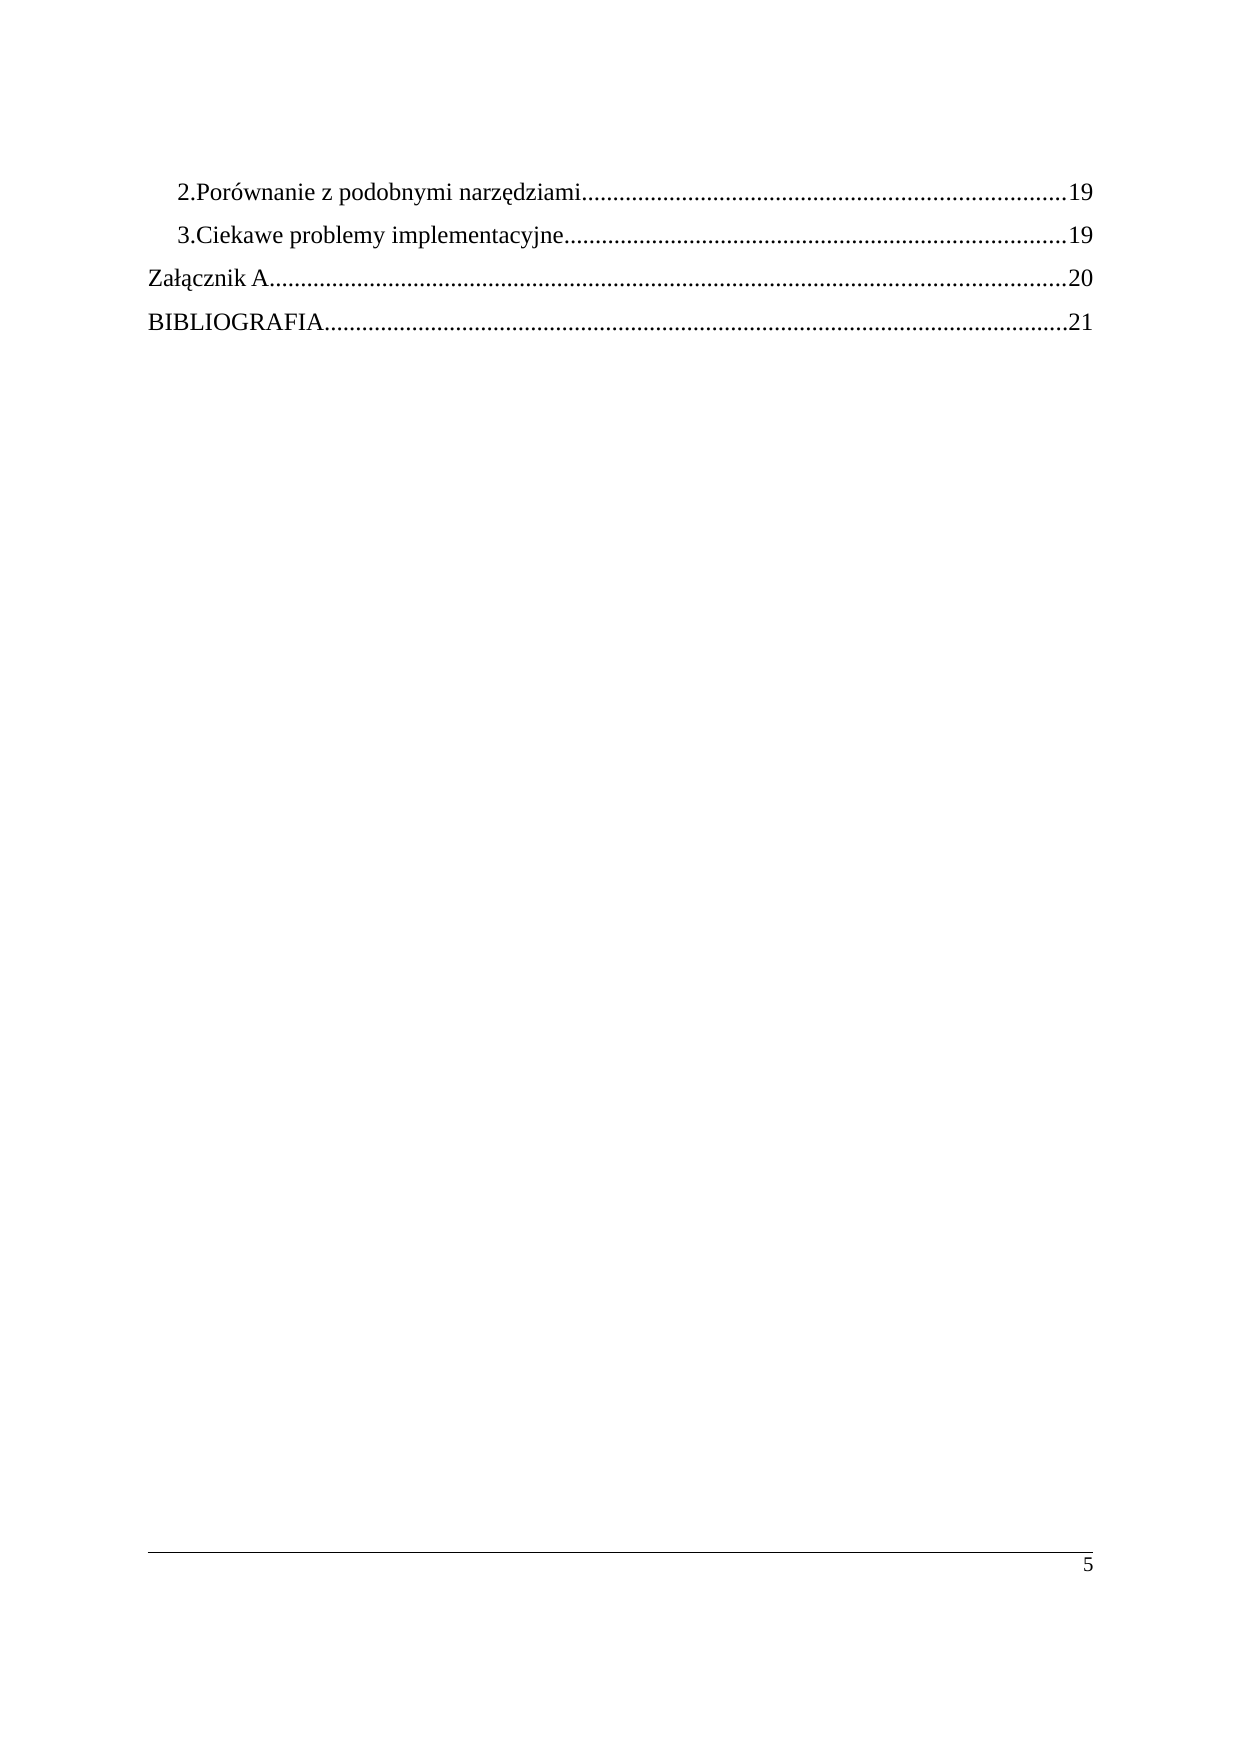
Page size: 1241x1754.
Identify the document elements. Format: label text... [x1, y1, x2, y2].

text 2.Porównanie z podobnymi narzędziami 19 [177, 177, 1093, 206]
text BIBLIOGRAFIA 21 [148, 307, 1093, 335]
text 3.Ciekawe problemy implementacyjne 19 [177, 220, 1093, 249]
text Załącznik A 20 [148, 263, 1093, 292]
